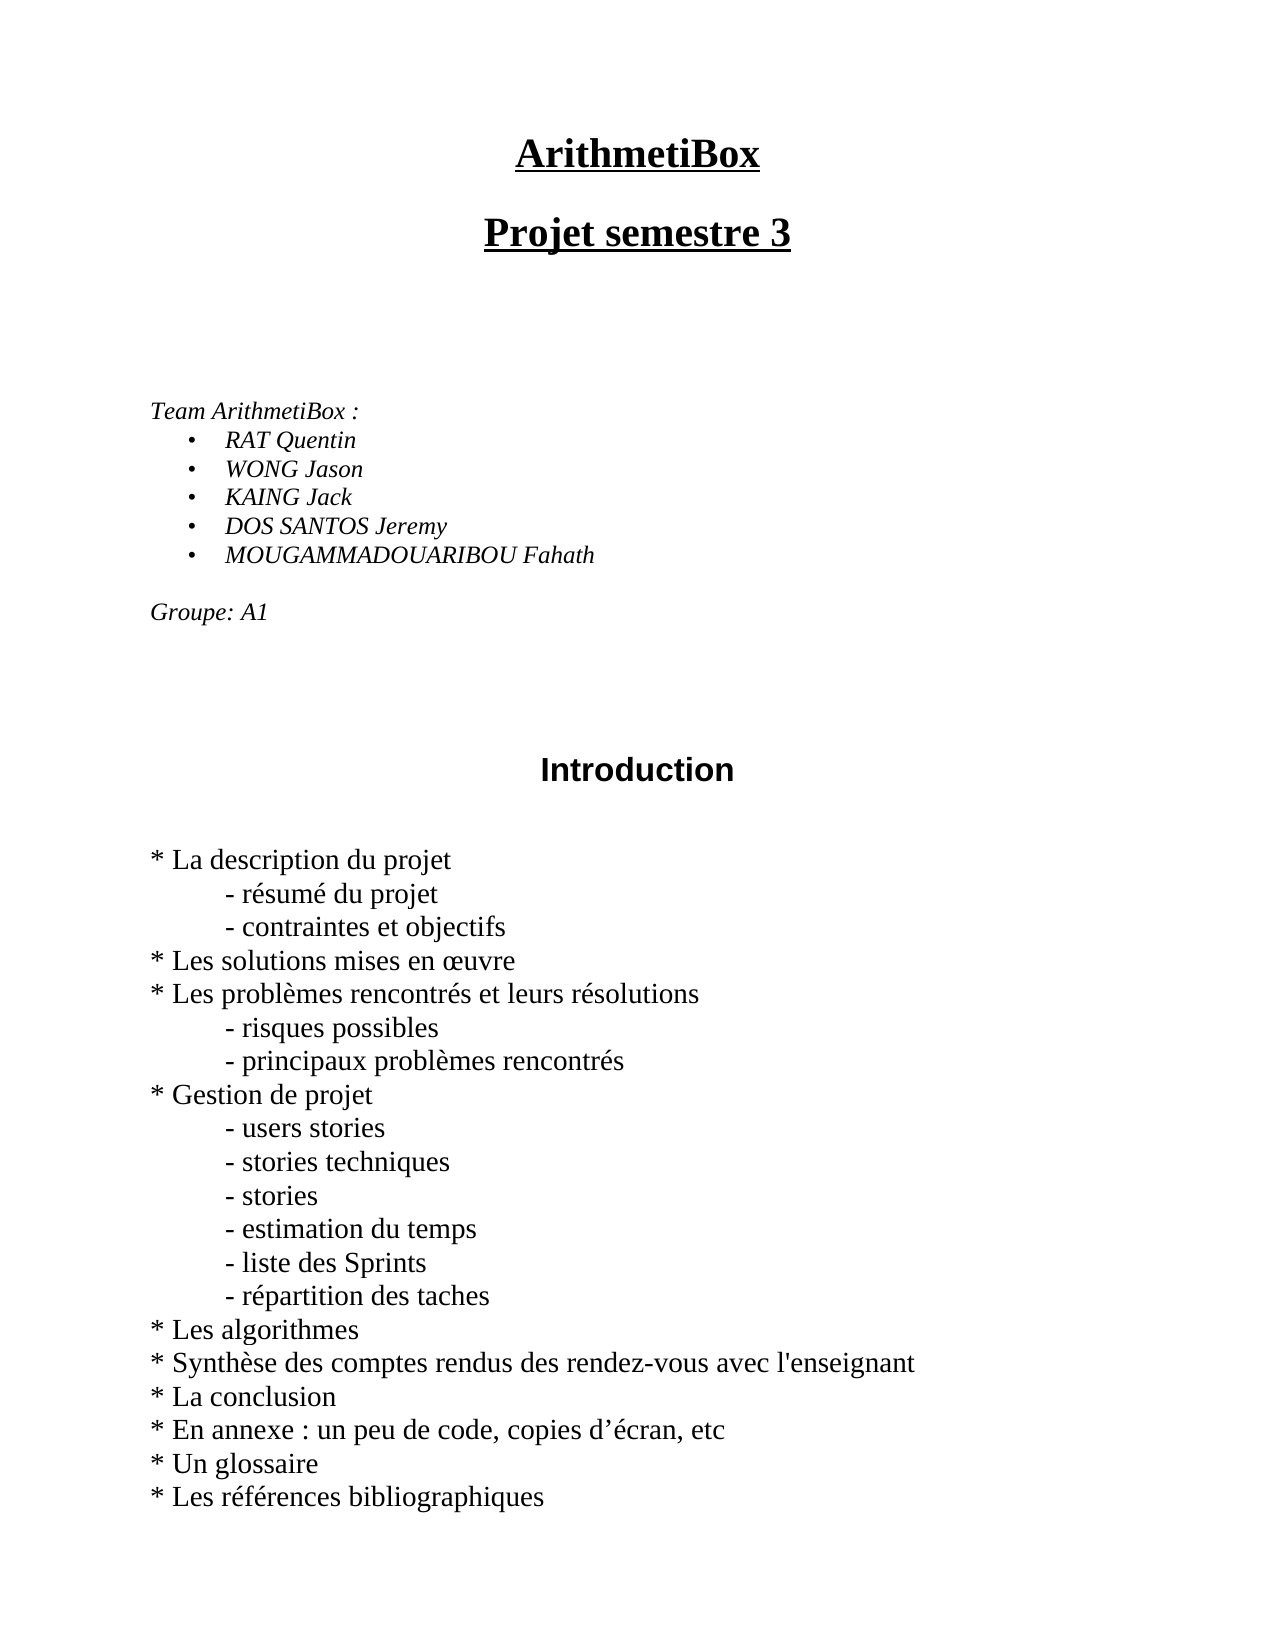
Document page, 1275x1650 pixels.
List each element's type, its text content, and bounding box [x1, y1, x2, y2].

text * La description du projet [150, 842, 1125, 876]
text ArithmetiBox [150, 129, 1125, 177]
text * Les problèmes rencontrés et leurs résolutions [150, 976, 1125, 1010]
text - répartition des taches [150, 1278, 1125, 1312]
text * Les références bibliographiques [150, 1479, 1125, 1513]
text Groupe: A1 [150, 597, 1125, 626]
text - users stories [150, 1111, 1125, 1144]
text * Les solutions mises en œuvre [150, 943, 1125, 976]
text * Les algorithmes [150, 1312, 1125, 1345]
list KAING Jack [187, 482, 1125, 511]
text * En annexe : un peu de code, copies d’écran, etc [150, 1412, 1125, 1446]
list DOS SANTOS Jeremy [187, 511, 1125, 540]
text Introduction [150, 750, 1125, 788]
text - stories techniques [150, 1144, 1125, 1178]
text * Un glossaire [150, 1446, 1125, 1479]
text * La conclusion [150, 1379, 1125, 1412]
list WONG Jason [187, 454, 1125, 482]
text - résumé du projet [150, 876, 1125, 909]
list MOUGAMMADOUARIBOU Fahath [187, 540, 1125, 569]
text - risques possibles [150, 1010, 1125, 1043]
text Team ArithmetiBox : [150, 396, 1125, 425]
list RAT Quentin [187, 425, 1125, 454]
text - contraintes et objectifs [150, 909, 1125, 943]
text - estimation du temps [150, 1211, 1125, 1245]
text * Synthèse des comptes rendus des rendez-vous avec l'enseignant [150, 1345, 1125, 1379]
text Projet semestre 3 [150, 208, 1125, 256]
text - principaux problèmes rencontrés [150, 1043, 1125, 1077]
text * Gestion de projet [150, 1077, 1125, 1111]
text - liste des Sprints [150, 1245, 1125, 1278]
text - stories [150, 1178, 1125, 1211]
